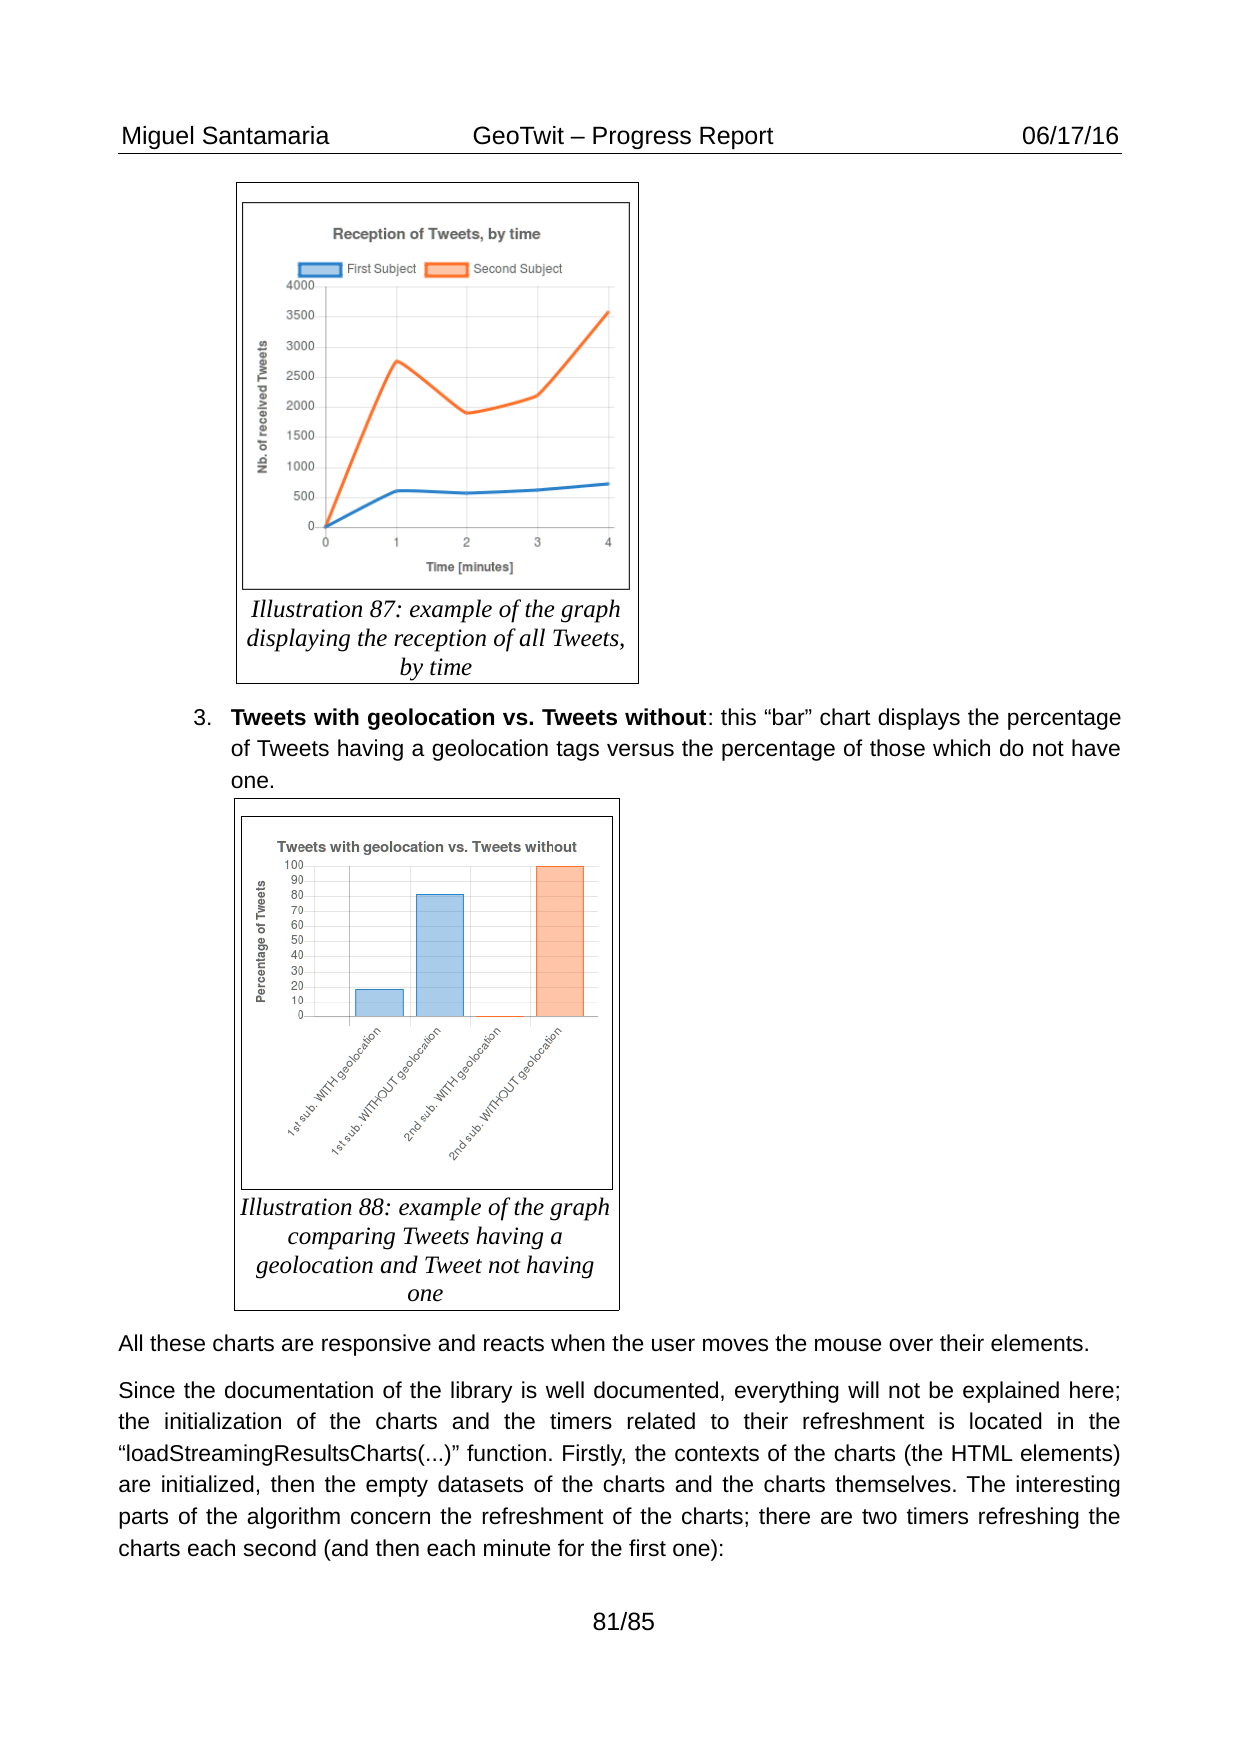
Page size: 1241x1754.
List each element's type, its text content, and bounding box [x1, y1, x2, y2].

list Tweets with geolocation vs. Tweets without: this “bar” chart displays the percentage of Tweets having a geolocation tags versus the percentage of those which do not have one. [193, 182, 1122, 793]
text All these charts are responsive and reacts when the user moves the mouse over their elements. [118, 799, 1122, 1357]
picture [236, 812, 616, 1193]
picture [239, 197, 635, 595]
list Illustration 87: example of the graph displaying the reception of all Tweets, by time [239, 595, 635, 681]
text Since the documentation of the library is well documented, everything will not be explained here; the initialization of the charts and the timers related to their refreshment is located in the “loadStreamingResultsCharts(...)” function. Firstly, the contexts of the charts (the HTML elements) are initialized, then the empty datasets of the charts and the charts themselves. The interesting parts of the algorithm concern the refreshment of the charts; there are two timers refreshing the charts each second (and then each minute for the first one): [118, 1377, 1122, 1561]
text Illustration 88: example of the graph comparing Tweets having a geolocation and Tweet not having one [237, 1193, 616, 1307]
